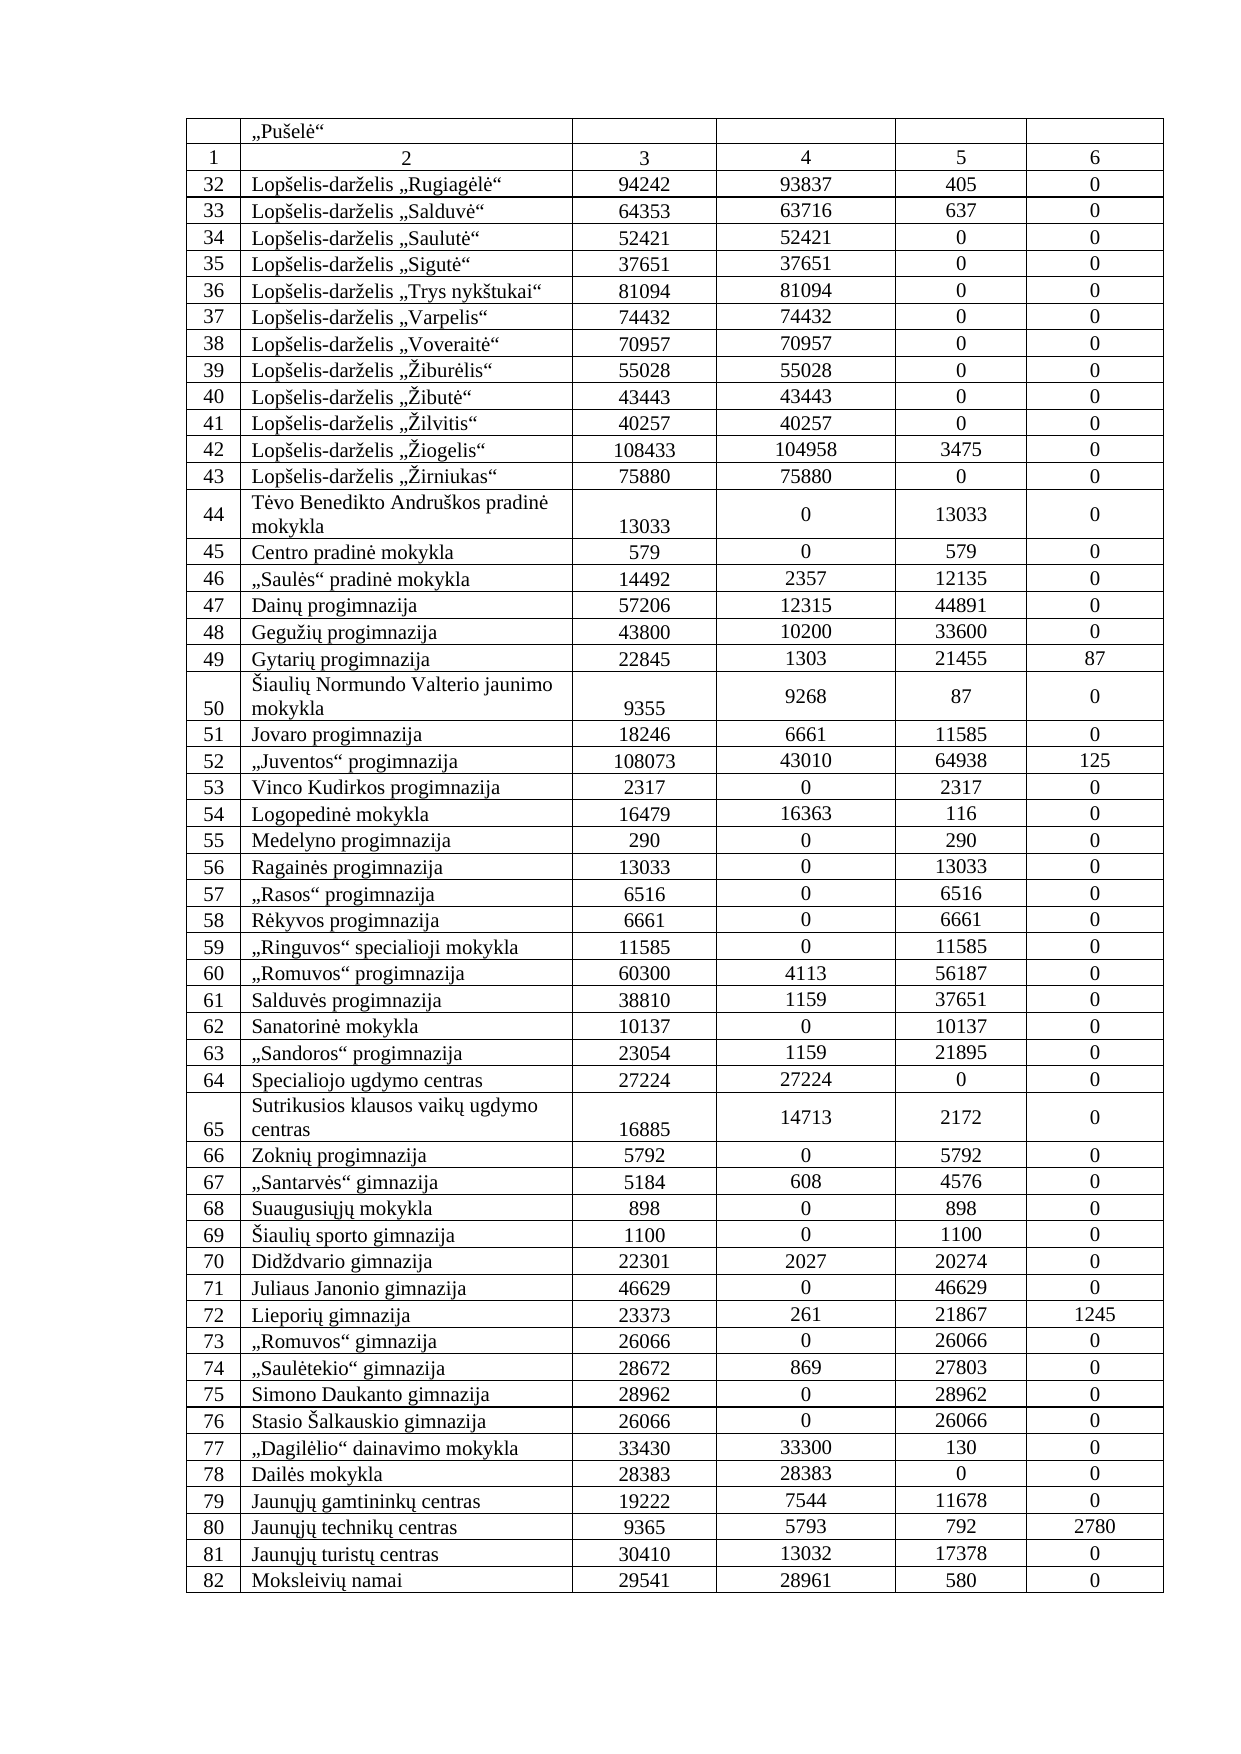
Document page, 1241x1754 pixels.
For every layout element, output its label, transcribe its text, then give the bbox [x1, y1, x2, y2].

table_cell 0 [1027, 721, 1163, 746]
table_cell 22845 [573, 645, 716, 671]
table_cell 46 [187, 565, 240, 591]
table_cell 12315 [717, 592, 895, 617]
table_cell 82 [187, 1567, 240, 1592]
table_cell 64 [187, 1066, 240, 1092]
table_cell 13032 [717, 1540, 895, 1566]
table_cell 11678 [896, 1487, 1026, 1513]
table_cell „Ringuvos“ specialioji mokykla [241, 933, 572, 959]
table_cell 0 [1027, 1013, 1163, 1038]
table_cell 28962 [896, 1381, 1026, 1406]
table_cell 0 [717, 1221, 895, 1247]
table_cell 0 [1027, 463, 1163, 488]
table_cell 37651 [573, 251, 716, 276]
table_cell 44891 [896, 592, 1026, 617]
table_cell Juliaus Janonio gimnazija [241, 1275, 572, 1300]
table_cell 6661 [717, 721, 895, 746]
table_cell 2172 [896, 1093, 1026, 1141]
table_cell 4 [717, 144, 895, 170]
table_cell 11585 [896, 721, 1026, 746]
table_cell 74432 [717, 304, 895, 329]
table_cell 13033 [573, 490, 716, 538]
table_cell Tėvo Benedikto Andruškos pradinė mokykla [241, 490, 572, 538]
table_cell 2027 [717, 1248, 895, 1273]
table_cell 0 [1027, 1354, 1163, 1380]
table_cell 1159 [717, 986, 895, 1012]
table_cell Sanatorinė mokykla [241, 1013, 572, 1038]
table_cell Jovaro progimnazija [241, 721, 572, 746]
table_cell 52 [187, 747, 240, 773]
table_cell Lopšelis-darželis „Rugiagėlė“ [241, 171, 572, 196]
table_cell Šiaulių sporto gimnazija [241, 1221, 572, 1247]
table_cell 0 [1027, 1567, 1163, 1592]
table_cell 0 [896, 463, 1026, 488]
table_cell 45 [187, 539, 240, 564]
table_cell 0 [1027, 672, 1163, 720]
table_cell 898 [896, 1195, 1026, 1220]
table_cell 104958 [717, 436, 895, 462]
table_cell 0 [1027, 1221, 1163, 1247]
table_cell 65 [187, 1093, 240, 1141]
table_cell 7544 [717, 1487, 895, 1513]
table_cell 261 [717, 1301, 895, 1327]
table_cell 0 [1027, 1487, 1163, 1513]
table_cell 9355 [573, 672, 716, 720]
table_cell Vinco Kudirkos progimnazija [241, 774, 572, 799]
table_cell 12135 [896, 565, 1026, 591]
table_cell 1100 [573, 1221, 716, 1247]
table_cell 0 [1027, 1540, 1163, 1566]
table_cell Centro pradinė mokykla [241, 539, 572, 564]
table_cell „Romuvos“ gimnazija [241, 1328, 572, 1353]
table_cell 21455 [896, 645, 1026, 671]
table_cell Jaunųjų technikų centras [241, 1514, 572, 1539]
table_cell 19222 [573, 1487, 716, 1513]
table_cell 1 [187, 144, 240, 170]
table_cell 125 [1027, 747, 1163, 773]
table_cell 0 [1027, 357, 1163, 382]
table_cell 5792 [896, 1142, 1026, 1167]
table_cell 79 [187, 1487, 240, 1513]
table_cell 87 [896, 672, 1026, 720]
table_cell 637 [896, 198, 1026, 223]
table_cell 42 [187, 436, 240, 462]
table_cell 2317 [896, 774, 1026, 799]
table_cell 17378 [896, 1540, 1026, 1566]
table_cell 0 [1027, 592, 1163, 617]
table_cell Sutrikusios klausos vaikų ugdymo centras [241, 1093, 572, 1141]
table_cell 1303 [717, 645, 895, 671]
table_cell 66 [187, 1142, 240, 1167]
table_cell 3 [573, 144, 716, 170]
table_cell 27224 [573, 1066, 716, 1092]
table_cell 0 [1027, 304, 1163, 329]
table_cell 130 [896, 1434, 1026, 1459]
table_cell 5793 [717, 1514, 895, 1539]
table_cell Lopšelis-darželis „Salduvė“ [241, 198, 572, 223]
table_cell 3475 [896, 436, 1026, 462]
table_cell 116 [896, 800, 1026, 826]
table_cell Lopšelis-darželis „Voveraitė“ [241, 330, 572, 356]
table_cell „Rasos“ progimnazija [241, 880, 572, 906]
table_cell 76 [187, 1408, 240, 1433]
table_cell Didždvario gimnazija [241, 1248, 572, 1273]
table_cell 23373 [573, 1301, 716, 1327]
table_cell 68 [187, 1195, 240, 1220]
table_cell 0 [1027, 854, 1163, 879]
table_cell Lopšelis-darželis „Varpelis“ [241, 304, 572, 329]
table_cell 63 [187, 1040, 240, 1065]
table_cell Dailės mokykla [241, 1461, 572, 1486]
table_cell Medelyno progimnazija [241, 827, 572, 852]
table_cell Lopšelis-darželis „Žiburėlis“ [241, 357, 572, 382]
table_cell 38 [187, 330, 240, 356]
table_cell 33 [187, 198, 240, 223]
table_cell 0 [1027, 383, 1163, 409]
table_cell 21867 [896, 1301, 1026, 1327]
table_cell 0 [1027, 800, 1163, 826]
table_cell 0 [1027, 933, 1163, 959]
table_cell 0 [1027, 1195, 1163, 1220]
table_cell 13033 [896, 854, 1026, 879]
table_cell 74432 [573, 304, 716, 329]
table_cell 38810 [573, 986, 716, 1012]
table_cell 27803 [896, 1354, 1026, 1380]
table_cell 87 [1027, 645, 1163, 671]
table_cell 0 [1027, 198, 1163, 223]
table_cell 48 [187, 619, 240, 644]
table_cell 6 [1027, 144, 1163, 170]
table_cell 81094 [717, 277, 895, 303]
table_cell 0 [1027, 330, 1163, 356]
table_cell 47 [187, 592, 240, 617]
table_cell 81094 [573, 277, 716, 303]
table_cell 0 [1027, 539, 1163, 564]
table_cell 6661 [573, 907, 716, 932]
table_cell 898 [573, 1195, 716, 1220]
table_cell Logopedinė mokykla [241, 800, 572, 826]
table_cell 27224 [717, 1066, 895, 1092]
table_cell 5 [896, 144, 1026, 170]
table_cell 51 [187, 721, 240, 746]
table_cell 0 [1027, 1168, 1163, 1194]
table_cell 2317 [573, 774, 716, 799]
table_cell Lopšelis-darželis „Žibutė“ [241, 383, 572, 409]
table_cell Lopšelis-darželis „Sigutė“ [241, 251, 572, 276]
table_cell 9365 [573, 1514, 716, 1539]
table_cell 0 [1027, 774, 1163, 799]
table_cell 72 [187, 1301, 240, 1327]
table_cell 0 [896, 330, 1026, 356]
table_cell 37651 [896, 986, 1026, 1012]
table_cell 67 [187, 1168, 240, 1194]
table_cell 0 [1027, 1381, 1163, 1406]
table_cell 52421 [717, 224, 895, 249]
table_cell 0 [1027, 880, 1163, 906]
table_cell 29541 [573, 1567, 716, 1592]
table_cell 94242 [573, 171, 716, 196]
table_cell 0 [1027, 960, 1163, 985]
table_cell „Saulės“ pradinė mokykla [241, 565, 572, 591]
table_cell 108433 [573, 436, 716, 462]
table_cell 26066 [896, 1328, 1026, 1353]
table_cell 43443 [573, 383, 716, 409]
table_cell 579 [896, 539, 1026, 564]
table_cell Suaugusiųjų mokykla [241, 1195, 572, 1220]
table_cell 64938 [896, 747, 1026, 773]
table_cell Lopšelis-darželis „Trys nykštukai“ [241, 277, 572, 303]
table_cell Lopšelis-darželis „Žirniukas“ [241, 463, 572, 488]
table_cell 70 [187, 1248, 240, 1273]
table_cell 0 [1027, 619, 1163, 644]
table_cell 0 [896, 1461, 1026, 1486]
table_cell 71 [187, 1275, 240, 1300]
table_cell 62 [187, 1013, 240, 1038]
table_cell 73 [187, 1328, 240, 1353]
table_cell 10200 [717, 619, 895, 644]
table_cell 0 [1027, 1093, 1163, 1141]
table_cell 0 [1027, 1408, 1163, 1433]
table_cell 16885 [573, 1093, 716, 1141]
table_cell 869 [717, 1354, 895, 1380]
table_cell Jaunųjų turistų centras [241, 1540, 572, 1566]
table_cell Specialiojo ugdymo centras [241, 1066, 572, 1092]
table_cell 0 [717, 774, 895, 799]
table_cell 60300 [573, 960, 716, 985]
table_cell 0 [1027, 907, 1163, 932]
table_cell 0 [1027, 251, 1163, 276]
table_cell 75 [187, 1381, 240, 1406]
table_cell 290 [896, 827, 1026, 852]
table_cell [187, 119, 240, 143]
table_cell 0 [896, 304, 1026, 329]
table_cell 108073 [573, 747, 716, 773]
table_cell Gytarių progimnazija [241, 645, 572, 671]
table_cell 10137 [573, 1013, 716, 1038]
table_cell Šiaulių Normundo Valterio jaunimo mokykla [241, 672, 572, 720]
table_cell 41 [187, 410, 240, 435]
table_cell Lopšelis-darželis „Žiogelis“ [241, 436, 572, 462]
table_cell 792 [896, 1514, 1026, 1539]
table_cell Lopšelis-darželis „Saulutė“ [241, 224, 572, 249]
table_cell 50 [187, 672, 240, 720]
table_cell 46629 [896, 1275, 1026, 1300]
table_cell „Dagilėlio“ dainavimo mokykla [241, 1434, 572, 1459]
table_cell 59 [187, 933, 240, 959]
table_cell „Sandoros“ progimnazija [241, 1040, 572, 1065]
table_cell 26066 [573, 1408, 716, 1433]
table_cell 37651 [717, 251, 895, 276]
table_cell 78 [187, 1461, 240, 1486]
table_cell 0 [717, 1328, 895, 1353]
table_cell 0 [896, 224, 1026, 249]
table_cell 6516 [896, 880, 1026, 906]
table_cell 20274 [896, 1248, 1026, 1273]
table_cell 16479 [573, 800, 716, 826]
table_cell Gegužių progimnazija [241, 619, 572, 644]
table_cell 2780 [1027, 1514, 1163, 1539]
table_cell 0 [896, 410, 1026, 435]
table_cell 0 [1027, 1461, 1163, 1486]
table_cell 40257 [573, 410, 716, 435]
table_cell Stasio Šalkauskio gimnazija [241, 1408, 572, 1433]
table_cell „Juventos“ progimnazija [241, 747, 572, 773]
table_cell 75880 [573, 463, 716, 488]
table_cell 1159 [717, 1040, 895, 1065]
table_cell 0 [717, 1195, 895, 1220]
table_cell 49 [187, 645, 240, 671]
table_cell 32 [187, 171, 240, 196]
table_cell 93837 [717, 171, 895, 196]
table_cell 30410 [573, 1540, 716, 1566]
table_cell 1245 [1027, 1301, 1163, 1327]
table_cell 290 [573, 827, 716, 852]
table_cell 56187 [896, 960, 1026, 985]
table_cell Lopšelis-darželis „Žilvitis“ [241, 410, 572, 435]
table_cell 0 [1027, 986, 1163, 1012]
table_cell Lieporių gimnazija [241, 1301, 572, 1327]
table_cell 0 [1027, 827, 1163, 852]
table_cell 18246 [573, 721, 716, 746]
table_cell 10137 [896, 1013, 1026, 1038]
table_cell 0 [1027, 277, 1163, 303]
table_cell 16363 [717, 800, 895, 826]
table_cell 1100 [896, 1221, 1026, 1247]
table_cell 0 [896, 357, 1026, 382]
table_cell 0 [1027, 490, 1163, 538]
table_cell 0 [717, 854, 895, 879]
table_cell 39 [187, 357, 240, 382]
table_cell 14713 [717, 1093, 895, 1141]
table_cell [896, 119, 1026, 143]
table_cell 9268 [717, 672, 895, 720]
table_cell 0 [896, 277, 1026, 303]
table_cell [717, 119, 895, 143]
table_cell 33300 [717, 1434, 895, 1459]
table_cell „Romuvos“ progimnazija [241, 960, 572, 985]
table_cell 580 [896, 1567, 1026, 1592]
table_cell 26066 [573, 1328, 716, 1353]
table_cell Zoknių progimnazija [241, 1142, 572, 1167]
table_cell 77 [187, 1434, 240, 1459]
table_cell 74 [187, 1354, 240, 1380]
table_cell 0 [717, 1013, 895, 1038]
table_cell 28383 [717, 1461, 895, 1486]
table_cell 44 [187, 490, 240, 538]
table_cell 0 [896, 251, 1026, 276]
table_cell 0 [896, 383, 1026, 409]
table_cell 55 [187, 827, 240, 852]
table_cell 0 [717, 490, 895, 538]
table_cell 28961 [717, 1567, 895, 1592]
table_cell 0 [717, 827, 895, 852]
table_cell 43010 [717, 747, 895, 773]
table_cell 0 [896, 1066, 1026, 1092]
table_cell 81 [187, 1540, 240, 1566]
table_cell 26066 [896, 1408, 1026, 1433]
table_cell 70957 [573, 330, 716, 356]
table_cell 0 [717, 1408, 895, 1433]
table_cell 35 [187, 251, 240, 276]
table_cell „Santarvės“ gimnazija [241, 1168, 572, 1194]
table_cell 33600 [896, 619, 1026, 644]
table_cell 2 [241, 144, 572, 170]
table_cell 55028 [573, 357, 716, 382]
table_cell 56 [187, 854, 240, 879]
table_cell 0 [1027, 1248, 1163, 1273]
table_cell [1027, 119, 1163, 143]
table_cell 2357 [717, 565, 895, 591]
table_cell Dainų progimnazija [241, 592, 572, 617]
table_cell 40 [187, 383, 240, 409]
table_cell „Pušelė“ [241, 119, 572, 143]
table_cell 60 [187, 960, 240, 985]
table_cell Ragainės progimnazija [241, 854, 572, 879]
table_cell 0 [1027, 1040, 1163, 1065]
table_cell [573, 119, 716, 143]
table_cell 55028 [717, 357, 895, 382]
table_cell 28672 [573, 1354, 716, 1380]
table_cell 37 [187, 304, 240, 329]
table_cell 34 [187, 224, 240, 249]
table_cell 0 [1027, 171, 1163, 196]
table_cell 0 [717, 933, 895, 959]
table_cell 43800 [573, 619, 716, 644]
table_cell 4576 [896, 1168, 1026, 1194]
table_cell Moksleivių namai [241, 1567, 572, 1592]
table_cell 22301 [573, 1248, 716, 1273]
table_cell 14492 [573, 565, 716, 591]
table_cell 64353 [573, 198, 716, 223]
table_cell 0 [717, 907, 895, 932]
table_cell 0 [717, 1381, 895, 1406]
table_cell 6661 [896, 907, 1026, 932]
table_cell 43 [187, 463, 240, 488]
table_cell 5792 [573, 1142, 716, 1167]
table_cell Jaunųjų gamtininkų centras [241, 1487, 572, 1513]
table_cell 61 [187, 986, 240, 1012]
table_cell Salduvės progimnazija [241, 986, 572, 1012]
table_cell 0 [1027, 410, 1163, 435]
table_cell 57206 [573, 592, 716, 617]
table_cell 0 [717, 1275, 895, 1300]
table_cell 43443 [717, 383, 895, 409]
table_cell 5184 [573, 1168, 716, 1194]
table_cell 13033 [896, 490, 1026, 538]
table_cell 69 [187, 1221, 240, 1247]
table_cell 405 [896, 171, 1026, 196]
table_cell 0 [1027, 565, 1163, 591]
table_cell 0 [1027, 1066, 1163, 1092]
table_cell 0 [1027, 436, 1163, 462]
table_cell 0 [717, 1142, 895, 1167]
table_cell 54 [187, 800, 240, 826]
table_cell 13033 [573, 854, 716, 879]
table_cell 579 [573, 539, 716, 564]
table_cell 0 [717, 880, 895, 906]
table_cell 0 [1027, 1328, 1163, 1353]
table_cell 52421 [573, 224, 716, 249]
table_cell 40257 [717, 410, 895, 435]
table_cell 57 [187, 880, 240, 906]
table_cell 46629 [573, 1275, 716, 1300]
table_cell 58 [187, 907, 240, 932]
table_cell 33430 [573, 1434, 716, 1459]
table_cell „Saulėtekio“ gimnazija [241, 1354, 572, 1380]
table_cell 63716 [717, 198, 895, 223]
table_cell 70957 [717, 330, 895, 356]
table_cell 0 [1027, 1275, 1163, 1300]
table_cell 23054 [573, 1040, 716, 1065]
table_cell 21895 [896, 1040, 1026, 1065]
table_cell 608 [717, 1168, 895, 1194]
table_cell 0 [1027, 1434, 1163, 1459]
table_cell 4113 [717, 960, 895, 985]
table_cell Simono Daukanto gimnazija [241, 1381, 572, 1406]
table_cell 11585 [896, 933, 1026, 959]
table_cell 6516 [573, 880, 716, 906]
table_cell 0 [717, 539, 895, 564]
table_cell 75880 [717, 463, 895, 488]
table_cell 28383 [573, 1461, 716, 1486]
table_cell 80 [187, 1514, 240, 1539]
table_cell Rėkyvos progimnazija [241, 907, 572, 932]
table_cell 0 [1027, 1142, 1163, 1167]
table_cell 11585 [573, 933, 716, 959]
table_cell 28962 [573, 1381, 716, 1406]
table_cell 36 [187, 277, 240, 303]
table_cell 53 [187, 774, 240, 799]
table_cell 0 [1027, 224, 1163, 249]
